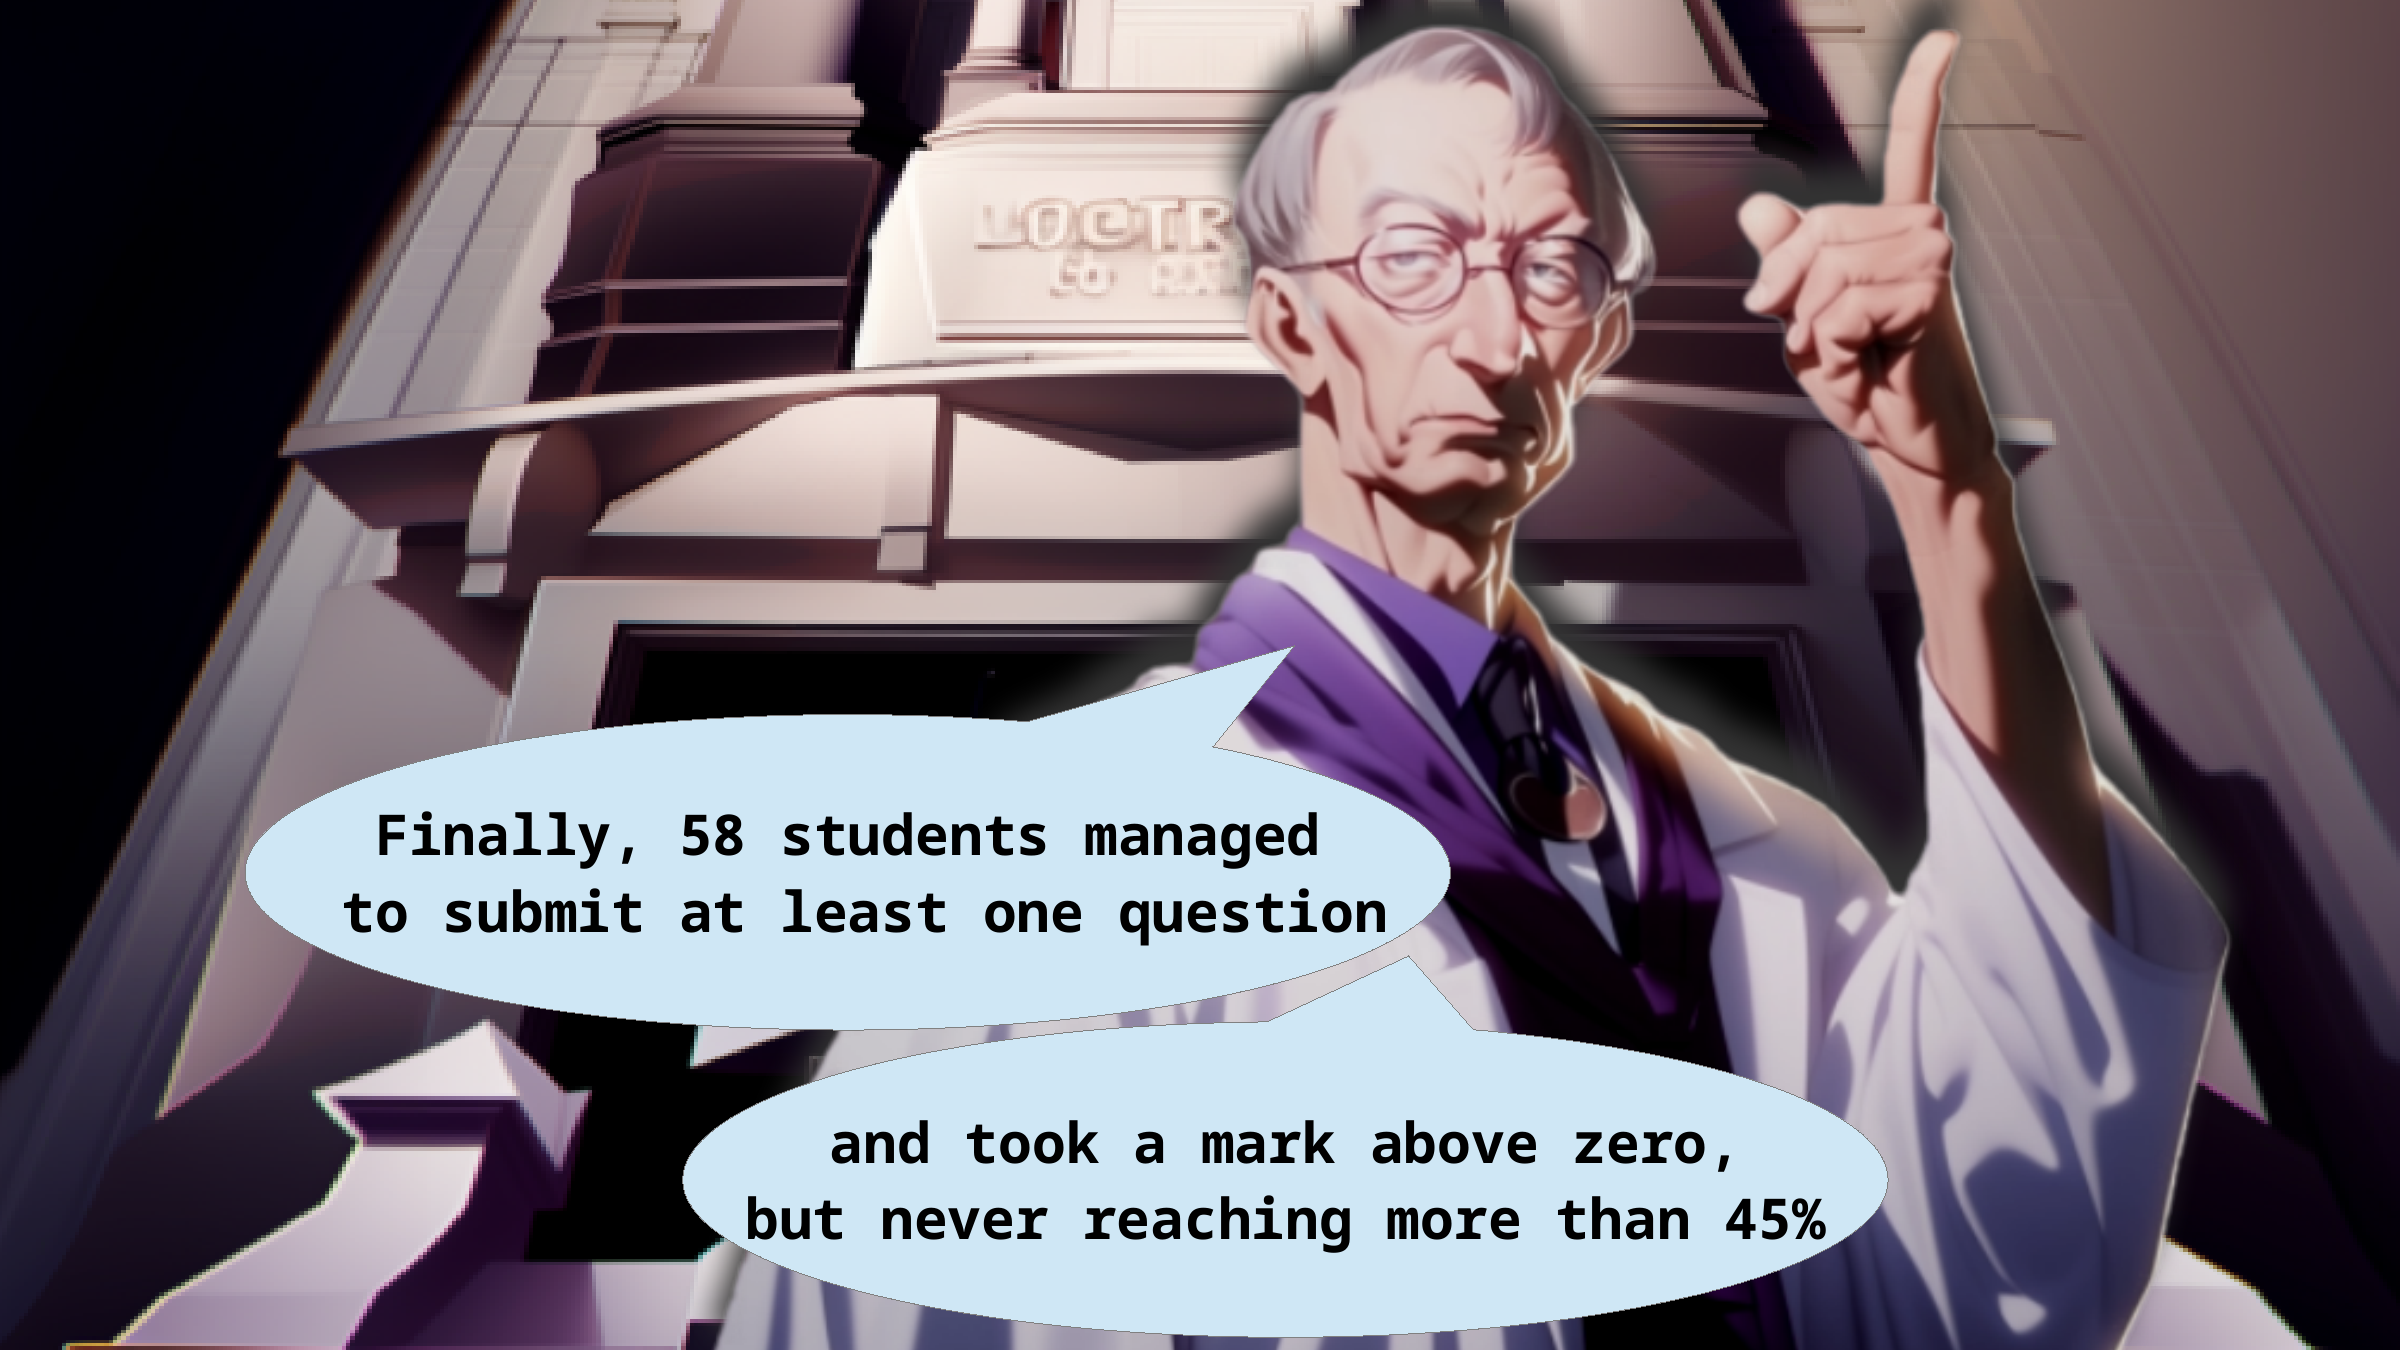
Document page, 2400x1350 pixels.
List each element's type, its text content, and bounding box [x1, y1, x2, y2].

text_box and took a mark above zero, but never reaching more than 45% [682, 955, 1889, 1338]
text_box Finally, 58 students managed to submit at least one question [245, 645, 1451, 1031]
picture [0, 0, 2400, 1350]
